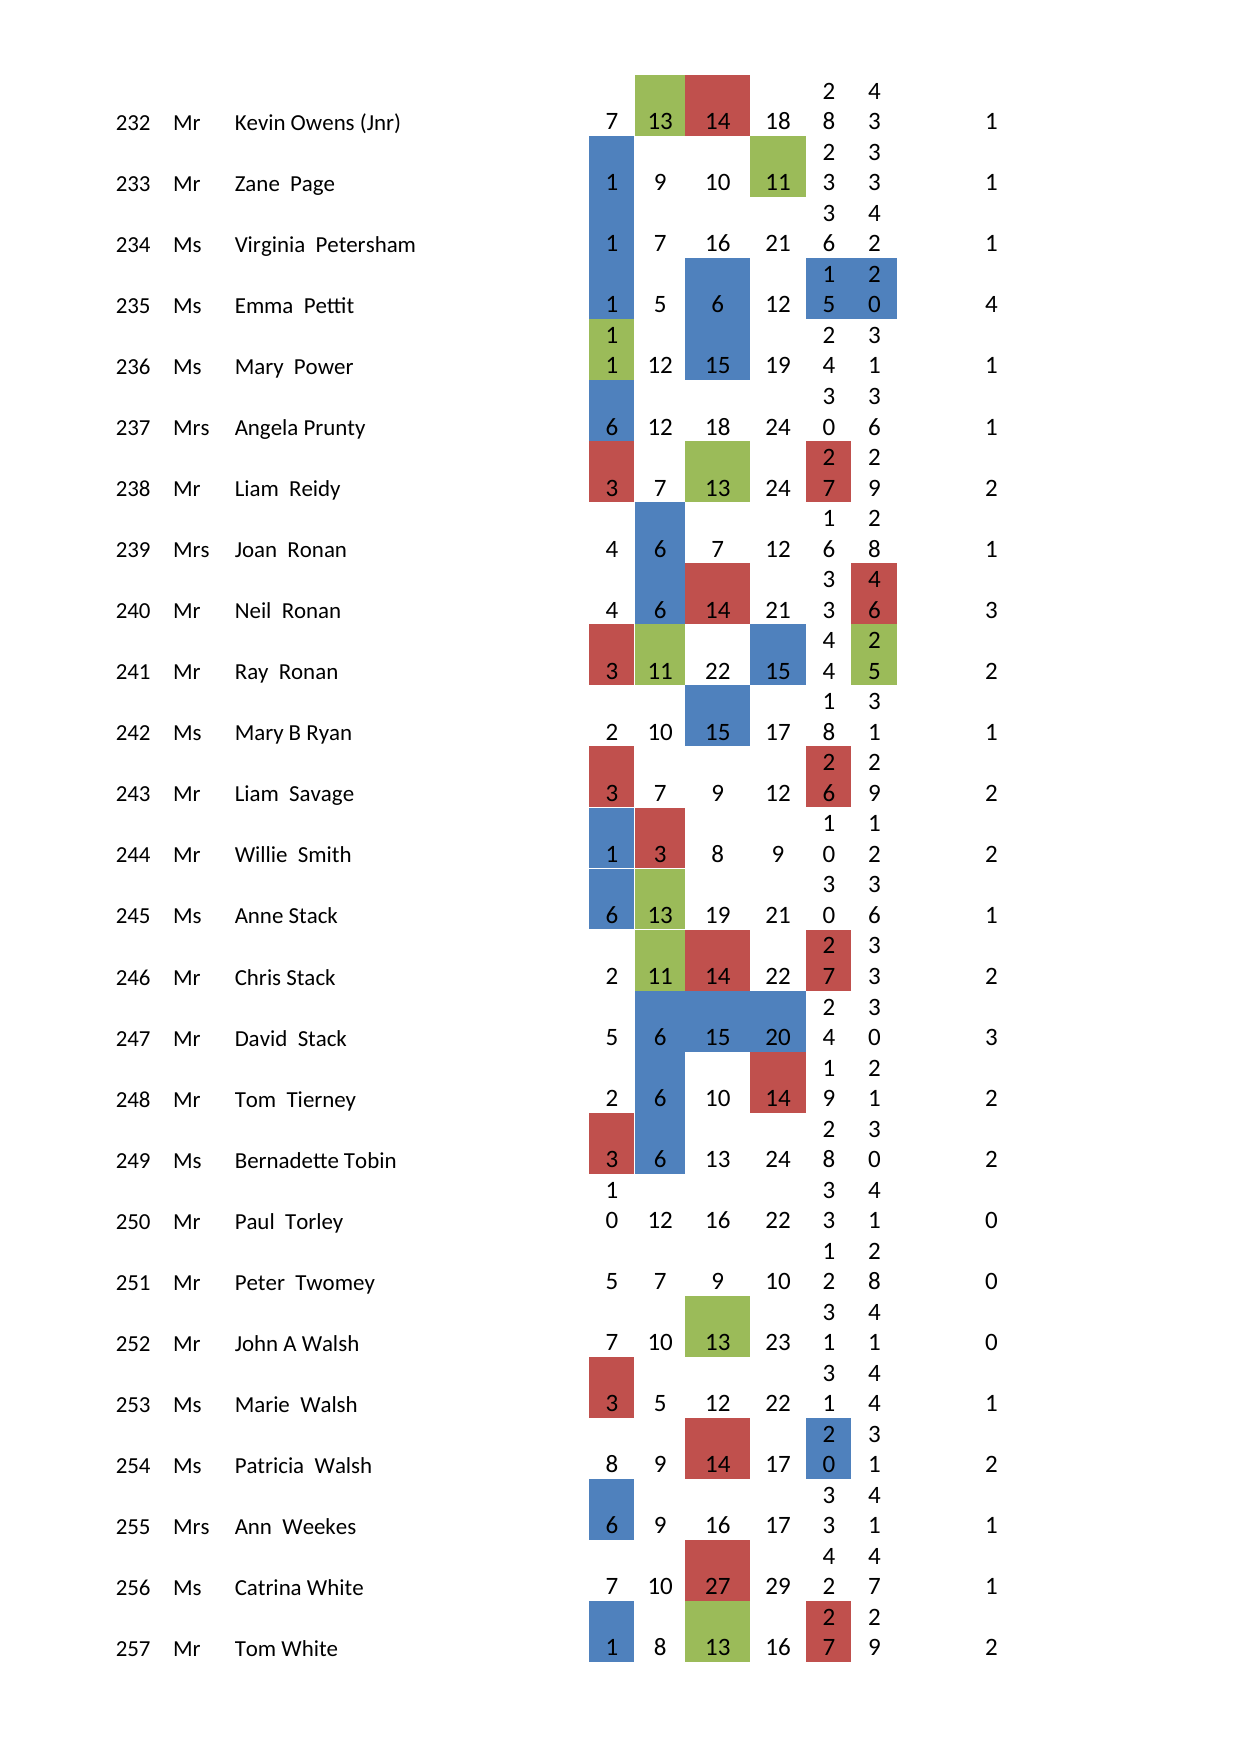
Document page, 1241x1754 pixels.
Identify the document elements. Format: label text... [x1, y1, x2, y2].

table_cell 234 [85, 197, 162, 258]
table_cell 245 [85, 869, 162, 929]
table_cell 24 [806, 991, 851, 1052]
table_cell 42 [851, 197, 897, 258]
table_cell Chris Stack [223, 930, 589, 991]
table_cell Tom White [223, 1601, 589, 1662]
table_cell 3 [589, 746, 634, 807]
table_cell 236 [85, 319, 162, 380]
table_cell 5 [589, 991, 634, 1052]
table_cell 29 [851, 746, 897, 807]
table_cell 30 [806, 380, 851, 441]
table_cell 255 [85, 1479, 162, 1540]
table_cell 241 [85, 624, 162, 685]
table_cell 9 [635, 1418, 685, 1479]
table_cell Patricia Walsh [223, 1418, 589, 1479]
table_cell 27 [806, 1601, 851, 1662]
table_cell 4 [589, 502, 634, 563]
table_cell Mr [162, 624, 223, 685]
table_cell [897, 1479, 954, 1540]
table_cell Mary Power [223, 319, 589, 380]
table_cell 21 [750, 563, 806, 624]
table_cell 250 [85, 1174, 162, 1235]
table_cell 24 [750, 441, 806, 502]
table_cell 242 [85, 685, 162, 746]
table_cell 1 [954, 136, 1028, 197]
table_cell 41 [851, 1296, 897, 1357]
table_cell Mr [162, 441, 223, 502]
table_cell 19 [685, 869, 750, 929]
table_cell 15 [685, 991, 750, 1052]
table_cell 47 [851, 1540, 897, 1601]
table_cell [897, 1418, 954, 1479]
table_cell 13 [635, 75, 685, 136]
table_cell 10 [635, 1540, 685, 1601]
table_cell 22 [750, 930, 806, 991]
table_cell Anne Stack [223, 869, 589, 929]
table_cell 12 [750, 258, 806, 319]
table_cell Ms [162, 685, 223, 746]
table_cell 20 [851, 258, 897, 319]
table_cell 1 [589, 197, 634, 258]
table_cell 1 [954, 197, 1028, 258]
table_cell 22 [750, 1357, 806, 1418]
table_cell Mrs [162, 380, 223, 441]
table_cell 237 [85, 380, 162, 441]
table_cell 28 [851, 502, 897, 563]
table_cell 21 [750, 869, 806, 929]
table_cell Mr [162, 746, 223, 807]
table_cell John A Walsh [223, 1296, 589, 1357]
table_cell 2 [954, 1113, 1028, 1174]
table_cell 6 [589, 380, 634, 441]
table_cell 31 [806, 1296, 851, 1357]
table_cell Paul Torley [223, 1174, 589, 1235]
table_cell 23 [750, 1296, 806, 1357]
table_cell Ms [162, 1357, 223, 1418]
table_cell 31 [851, 319, 897, 380]
table_cell [897, 808, 954, 868]
table_cell 1 [589, 808, 634, 868]
table_cell 10 [685, 1052, 750, 1113]
table_cell 252 [85, 1296, 162, 1357]
table_cell Mr [162, 75, 223, 136]
table_cell 3 [954, 563, 1028, 624]
table_cell 22 [685, 624, 750, 685]
table_cell Mary B Ryan [223, 685, 589, 746]
table_cell 3 [635, 808, 685, 868]
table_cell 12 [806, 1235, 851, 1296]
table_cell 10 [685, 136, 750, 197]
table_cell 2 [954, 746, 1028, 807]
table_cell 16 [685, 197, 750, 258]
table_cell 7 [589, 1540, 634, 1601]
table_cell Mr [162, 930, 223, 991]
table_cell 29 [851, 1601, 897, 1662]
table_cell Joan Ronan [223, 502, 589, 563]
table_cell 29 [851, 441, 897, 502]
table_cell Liam Reidy [223, 441, 589, 502]
table_cell 8 [635, 1601, 685, 1662]
table_cell 5 [635, 1357, 685, 1418]
table_cell 33 [806, 563, 851, 624]
table_cell Liam Savage [223, 746, 589, 807]
table_cell 7 [635, 197, 685, 258]
table_cell 2 [589, 685, 634, 746]
table_cell Mr [162, 808, 223, 868]
table_cell 24 [806, 319, 851, 380]
table_cell 28 [851, 1235, 897, 1296]
table_cell [897, 930, 954, 991]
table_cell 25 [851, 624, 897, 685]
table_cell 14 [685, 1418, 750, 1479]
table_cell 10 [806, 808, 851, 868]
table_cell 44 [806, 624, 851, 685]
table_cell 15 [685, 319, 750, 380]
table_cell 4 [954, 258, 1028, 319]
table_cell [897, 380, 954, 441]
table_cell 1 [954, 1540, 1028, 1601]
table_cell 254 [85, 1418, 162, 1479]
table_cell 30 [806, 869, 851, 929]
table_cell 2 [589, 1052, 634, 1113]
table_cell 2 [954, 1418, 1028, 1479]
table_cell 36 [851, 380, 897, 441]
table_cell 1 [954, 75, 1028, 136]
table_cell 31 [851, 685, 897, 746]
table_cell 3 [954, 991, 1028, 1052]
table_cell 1 [954, 319, 1028, 380]
table_cell 33 [806, 1479, 851, 1540]
table_cell 20 [750, 991, 806, 1052]
table_cell [897, 1113, 954, 1174]
table_cell 9 [635, 1479, 685, 1540]
table_cell 17 [750, 685, 806, 746]
table_cell [897, 1235, 954, 1296]
table_cell Mr [162, 1174, 223, 1235]
table_cell [897, 746, 954, 807]
table_cell Mrs [162, 1479, 223, 1540]
table_cell 2 [954, 624, 1028, 685]
table_cell 17 [750, 1418, 806, 1479]
table_cell 247 [85, 991, 162, 1052]
table_cell [897, 1052, 954, 1113]
table_cell 6 [635, 991, 685, 1052]
table_cell [897, 685, 954, 746]
table_cell 11 [750, 136, 806, 197]
table_cell [897, 1296, 954, 1357]
table_cell 251 [85, 1235, 162, 1296]
table_cell 249 [85, 1113, 162, 1174]
table_cell 36 [806, 197, 851, 258]
table_cell Peter Twomey [223, 1235, 589, 1296]
table_cell 12 [635, 380, 685, 441]
table_cell Willie Smith [223, 808, 589, 868]
table_cell 18 [806, 685, 851, 746]
table_cell 19 [750, 319, 806, 380]
table_cell 8 [685, 808, 750, 868]
table_cell 15 [750, 624, 806, 685]
table_cell 232 [85, 75, 162, 136]
table_cell 36 [851, 869, 897, 929]
table_cell Mr [162, 1235, 223, 1296]
table_cell 13 [685, 1113, 750, 1174]
table_cell 10 [589, 1174, 634, 1235]
table_cell 2 [954, 930, 1028, 991]
table_cell 246 [85, 930, 162, 991]
table_cell 17 [750, 1479, 806, 1540]
table_cell 30 [851, 1113, 897, 1174]
table_cell 27 [806, 930, 851, 991]
table_cell Neil Ronan [223, 563, 589, 624]
table_cell 44 [851, 1357, 897, 1418]
table_cell 2 [954, 808, 1028, 868]
table_cell Angela Prunty [223, 380, 589, 441]
table_cell 12 [750, 746, 806, 807]
table_cell Virginia Petersham [223, 197, 589, 258]
table_cell 5 [589, 1235, 634, 1296]
table_cell 4 [589, 563, 634, 624]
table_cell 21 [851, 1052, 897, 1113]
table_cell [897, 1357, 954, 1418]
table_cell 10 [750, 1235, 806, 1296]
table_cell 0 [954, 1235, 1028, 1296]
table_cell 33 [806, 1174, 851, 1235]
table_cell 256 [85, 1540, 162, 1601]
table_cell 1 [589, 136, 634, 197]
table_cell Mr [162, 991, 223, 1052]
table_cell 11 [635, 930, 685, 991]
table_cell 1 [589, 1601, 634, 1662]
table_cell 22 [750, 1174, 806, 1235]
table_cell 6 [635, 563, 685, 624]
table_cell 11 [589, 319, 634, 380]
table_cell 27 [806, 441, 851, 502]
table_cell Tom Tierney [223, 1052, 589, 1113]
table_cell 43 [851, 75, 897, 136]
table_cell 14 [685, 563, 750, 624]
table_cell 23 [806, 136, 851, 197]
table_cell 1 [954, 869, 1028, 929]
table_cell Catrina White [223, 1540, 589, 1601]
table_cell Ms [162, 1113, 223, 1174]
table_cell [897, 319, 954, 380]
table_cell 31 [851, 1418, 897, 1479]
table_cell 42 [806, 1540, 851, 1601]
table_cell 3 [589, 1113, 634, 1174]
table_cell 5 [635, 258, 685, 319]
table_cell 18 [750, 75, 806, 136]
table_cell Zane Page [223, 136, 589, 197]
table_cell 6 [589, 1479, 634, 1540]
table_cell [897, 136, 954, 197]
table_cell 12 [685, 1357, 750, 1418]
table_cell 24 [750, 380, 806, 441]
table_cell 235 [85, 258, 162, 319]
table_cell Bernadette Tobin [223, 1113, 589, 1174]
table_cell 0 [954, 1296, 1028, 1357]
table_cell [897, 563, 954, 624]
table_cell 13 [635, 869, 685, 929]
table_cell 26 [806, 746, 851, 807]
table_cell 1 [954, 502, 1028, 563]
table_cell [897, 441, 954, 502]
table_cell 13 [685, 1601, 750, 1662]
table_cell Kevin Owens (Jnr) [223, 75, 589, 136]
table_cell Mr [162, 136, 223, 197]
table_cell Mr [162, 1052, 223, 1113]
table_cell 243 [85, 746, 162, 807]
table_cell 248 [85, 1052, 162, 1113]
table_cell 12 [851, 808, 897, 868]
table_cell 6 [685, 258, 750, 319]
table_cell 1 [954, 1357, 1028, 1418]
table_cell 2 [954, 1052, 1028, 1113]
table_cell 1 [589, 258, 634, 319]
table_cell 10 [635, 685, 685, 746]
table_cell Ann Weekes [223, 1479, 589, 1540]
table_cell 14 [750, 1052, 806, 1113]
table_cell 233 [85, 136, 162, 197]
table_cell 24 [750, 1113, 806, 1174]
table_cell Ms [162, 319, 223, 380]
table_cell 7 [635, 1235, 685, 1296]
table_cell Mr [162, 563, 223, 624]
table_cell 16 [806, 502, 851, 563]
table_cell [897, 991, 954, 1052]
table_cell 11 [635, 624, 685, 685]
table_cell [897, 1174, 954, 1235]
table_cell 27 [685, 1540, 750, 1601]
table_cell Mrs [162, 502, 223, 563]
table_cell 9 [685, 746, 750, 807]
table_cell 10 [635, 1296, 685, 1357]
table_cell 0 [954, 1174, 1028, 1235]
table_cell 13 [685, 441, 750, 502]
table_cell 3 [589, 441, 634, 502]
table_cell 33 [851, 136, 897, 197]
table_cell 16 [685, 1479, 750, 1540]
table_cell 2 [954, 1601, 1028, 1662]
table_cell 9 [635, 136, 685, 197]
table_cell 29 [750, 1540, 806, 1601]
table_cell 14 [685, 930, 750, 991]
table_cell 240 [85, 563, 162, 624]
table_cell Ms [162, 869, 223, 929]
table_cell 14 [685, 75, 750, 136]
table_cell Marie Walsh [223, 1357, 589, 1418]
table_cell 6 [635, 502, 685, 563]
table_cell 46 [851, 563, 897, 624]
table_cell 1 [954, 1479, 1028, 1540]
table_cell 2 [954, 441, 1028, 502]
table_cell Ms [162, 1418, 223, 1479]
table_cell 1 [954, 380, 1028, 441]
table_cell 7 [589, 1296, 634, 1357]
table_cell 19 [806, 1052, 851, 1113]
table_cell 21 [750, 197, 806, 258]
table_cell 28 [806, 75, 851, 136]
table_cell [897, 197, 954, 258]
table_cell 18 [685, 380, 750, 441]
table_cell 1 [954, 685, 1028, 746]
table_cell Ray Ronan [223, 624, 589, 685]
table_cell David Stack [223, 991, 589, 1052]
table_cell 28 [806, 1113, 851, 1174]
table_cell Mr [162, 1601, 223, 1662]
table_cell 12 [750, 502, 806, 563]
table_cell 9 [750, 808, 806, 868]
table_cell 7 [685, 502, 750, 563]
table_cell 13 [685, 1296, 750, 1357]
table_cell 7 [635, 441, 685, 502]
table_cell Ms [162, 258, 223, 319]
table_cell 30 [851, 991, 897, 1052]
table_cell 12 [635, 1174, 685, 1235]
table_cell [897, 869, 954, 929]
table_cell 6 [635, 1113, 685, 1174]
table_cell 41 [851, 1479, 897, 1540]
table_cell Mr [162, 1296, 223, 1357]
table_cell Ms [162, 197, 223, 258]
table_cell 3 [589, 1357, 634, 1418]
table_cell 238 [85, 441, 162, 502]
table_cell 33 [851, 930, 897, 991]
table_cell 12 [635, 319, 685, 380]
table_cell [897, 75, 954, 136]
table_cell 16 [685, 1174, 750, 1235]
table_cell [897, 502, 954, 563]
table_cell [897, 1601, 954, 1662]
table_cell 2 [589, 930, 634, 991]
table_cell 15 [806, 258, 851, 319]
table_cell 6 [635, 1052, 685, 1113]
table_cell 253 [85, 1357, 162, 1418]
table_cell 15 [685, 685, 750, 746]
table_cell 8 [589, 1418, 634, 1479]
table_cell 20 [806, 1418, 851, 1479]
table_cell Ms [162, 1540, 223, 1601]
table_cell 6 [589, 869, 634, 929]
table_cell 257 [85, 1601, 162, 1662]
table_cell [897, 1540, 954, 1601]
table_cell 3 [589, 624, 634, 685]
table_cell 239 [85, 502, 162, 563]
table_cell [897, 624, 954, 685]
table_cell 41 [851, 1174, 897, 1235]
table_cell 244 [85, 808, 162, 868]
table_cell 16 [750, 1601, 806, 1662]
table_cell 7 [589, 75, 634, 136]
table_cell 7 [635, 746, 685, 807]
table_cell Emma Pettit [223, 258, 589, 319]
table_cell 31 [806, 1357, 851, 1418]
table_cell [897, 258, 954, 319]
table_cell 9 [685, 1235, 750, 1296]
